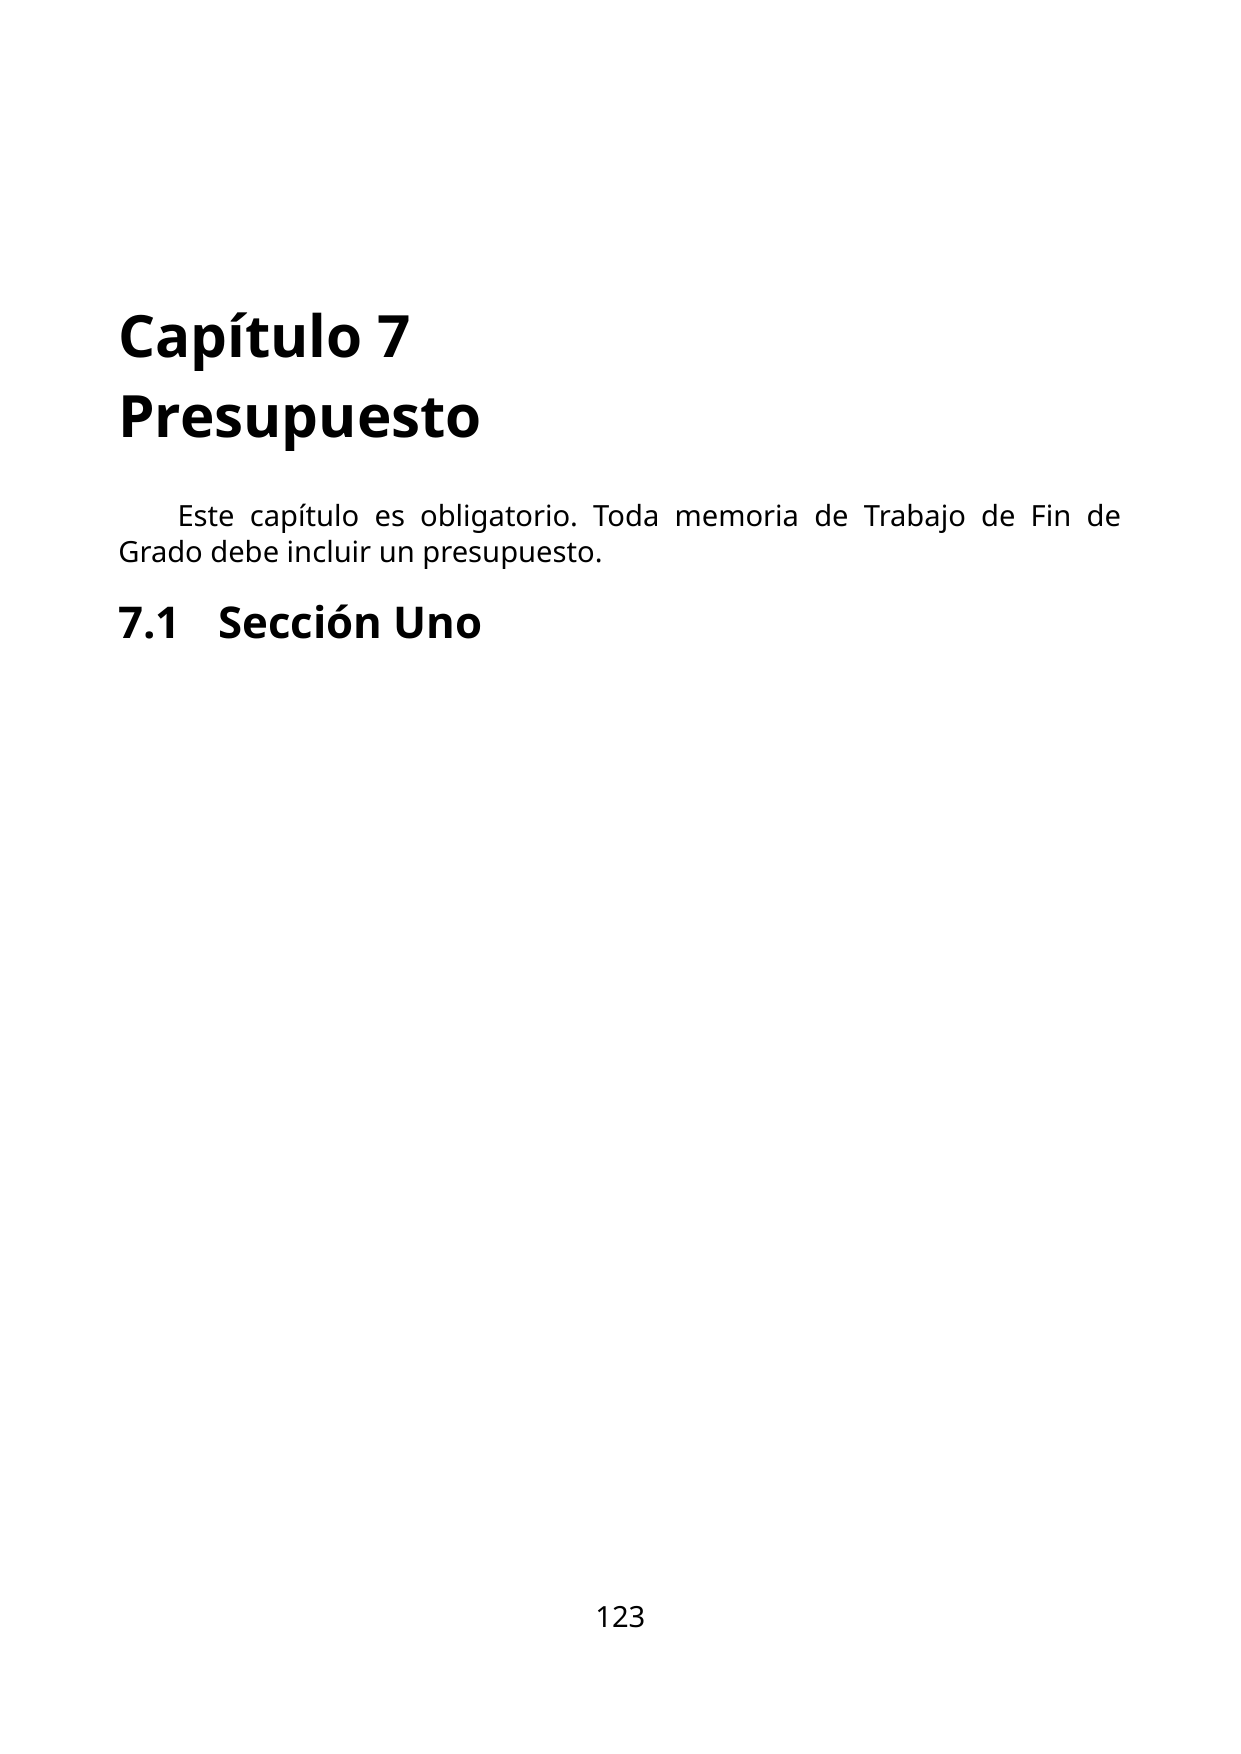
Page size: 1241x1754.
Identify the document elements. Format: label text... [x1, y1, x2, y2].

text Este capítulo es obligatorio. Toda memoria de Trabajo de Fin de Grado debe incluir un presupuesto. [118, 496, 1122, 571]
subtitle Presupuesto [118, 295, 1122, 454]
subtitle Sección Uno [118, 592, 1122, 651]
